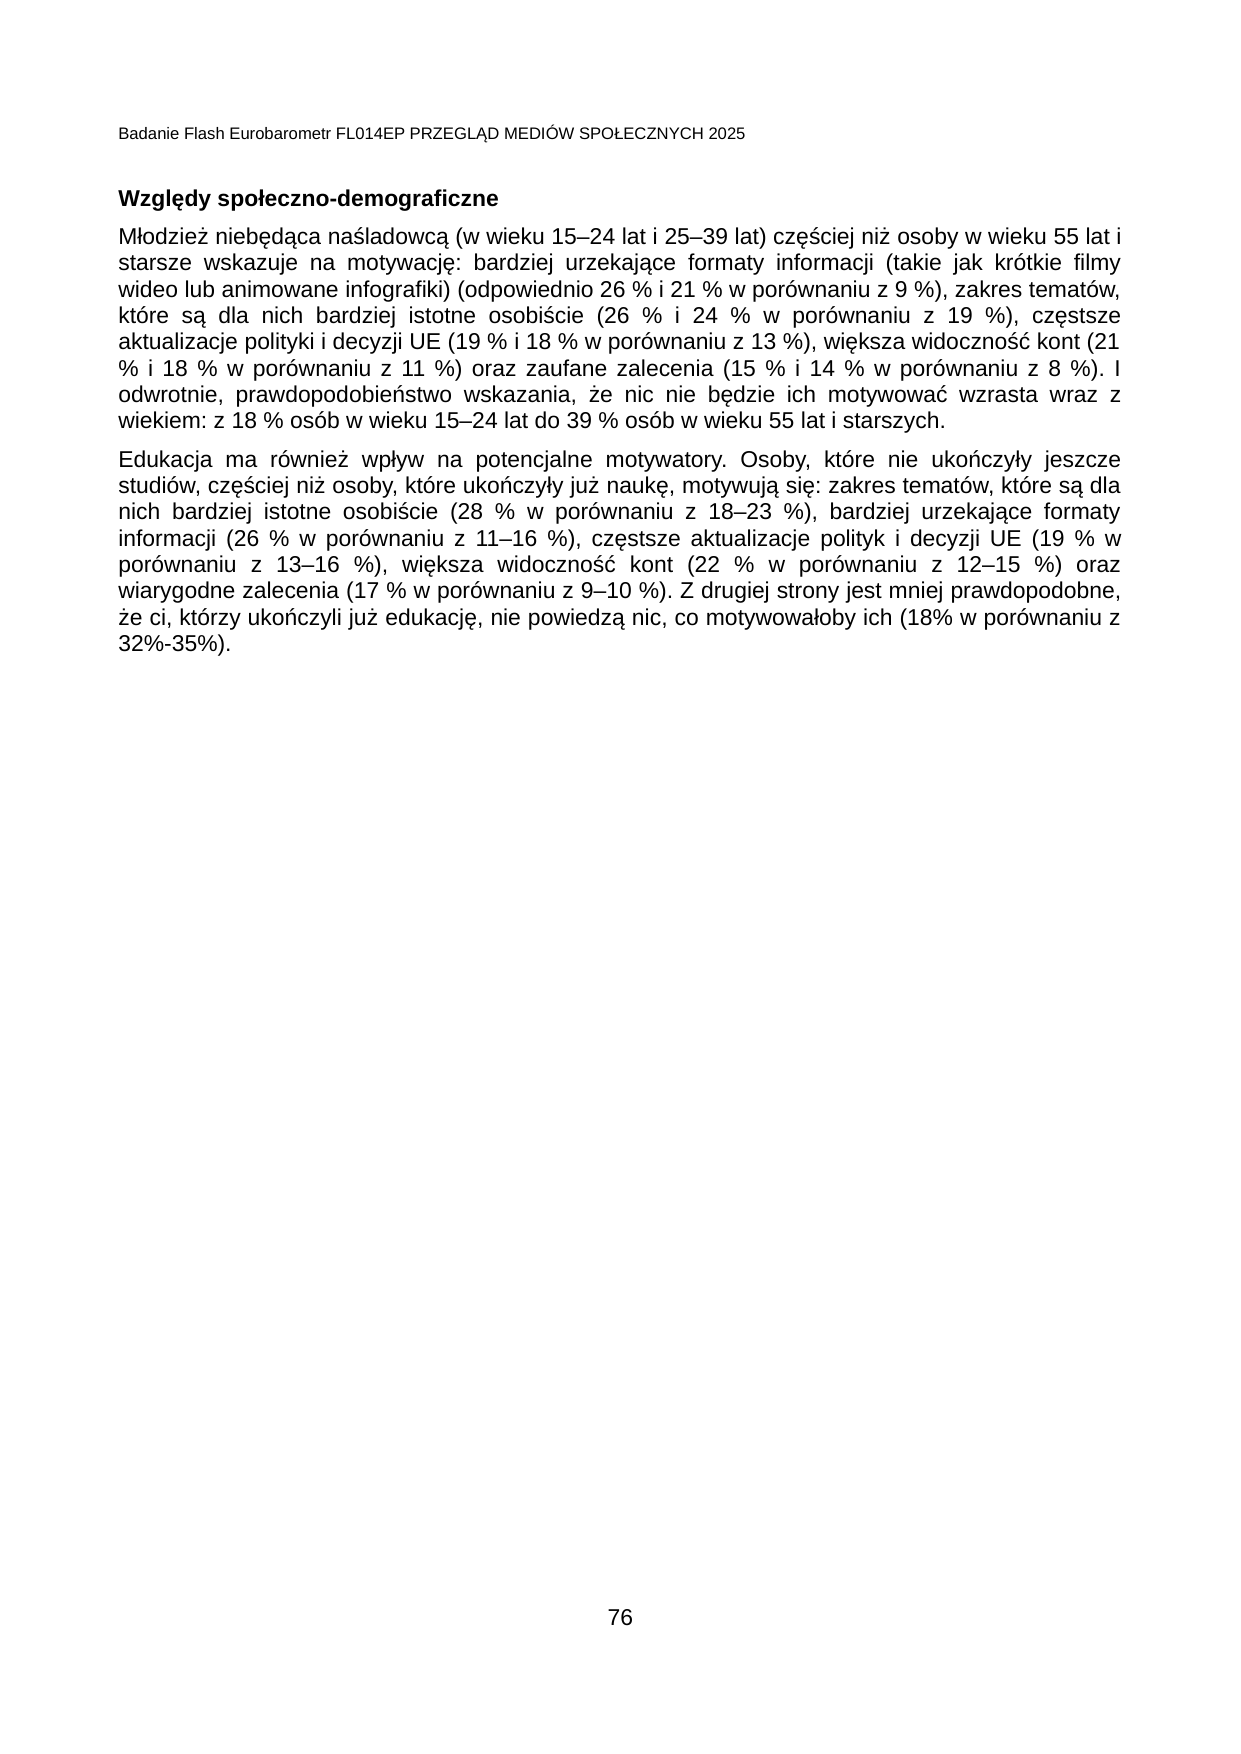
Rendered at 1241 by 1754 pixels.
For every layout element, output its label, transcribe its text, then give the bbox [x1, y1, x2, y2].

text Młodzież niebędąca naśladowcą (w wieku 15–24 lat i 25–39 lat) częściej niż osoby w wieku 55 lat i starsze wskazuje na motywację: bardziej urzekające formaty informacji (takie jak krótkie filmy wideo lub animowane infografiki) (odpowiednio 26 % i 21 % w porównaniu z 9 %), zakres tematów, które są dla nich bardziej istotne osobiście (26 % i 24 % w porównaniu z 19 %), częstsze aktualizacje polityki i decyzji UE (19 % i 18 % w porównaniu z 13 %), większa widoczność kont (21 % i 18 % w porównaniu z 11 %) oraz zaufane zalecenia (15 % i 14 % w porównaniu z 8 %). I odwrotnie, prawdopodobieństwo wskazania, że nic nie będzie ich motywować wzrasta wraz z wiekiem: z 18 % osób w wieku 15–24 lat do 39 % osób w wieku 55 lat i starszych. [118, 223, 1122, 434]
text Względy społeczno-demograficzne [118, 184, 1122, 211]
text Edukacja ma również wpływ na potencjalne motywatory. Osoby, które nie ukończyły jeszcze studiów, częściej niż osoby, które ukończyły już naukę, motywują się: zakres tematów, które są dla nich bardziej istotne osobiście (28 % w porównaniu z 18–23 %), bardziej urzekające formaty informacji (26 % w porównaniu z 11–16 %), częstsze aktualizacje polityk i decyzji UE (19 % w porównaniu z 13–16 %), większa widoczność kont (22 % w porównaniu z 12–15 %) oraz wiarygodne zalecenia (17 % w porównaniu z 9–10 %). Z drugiej strony jest mniej prawdopodobne, że ci, którzy ukończyli już edukację, nie powiedzą nic, co motywowałoby ich (18% w porównaniu z 32%-35%). [118, 446, 1122, 656]
